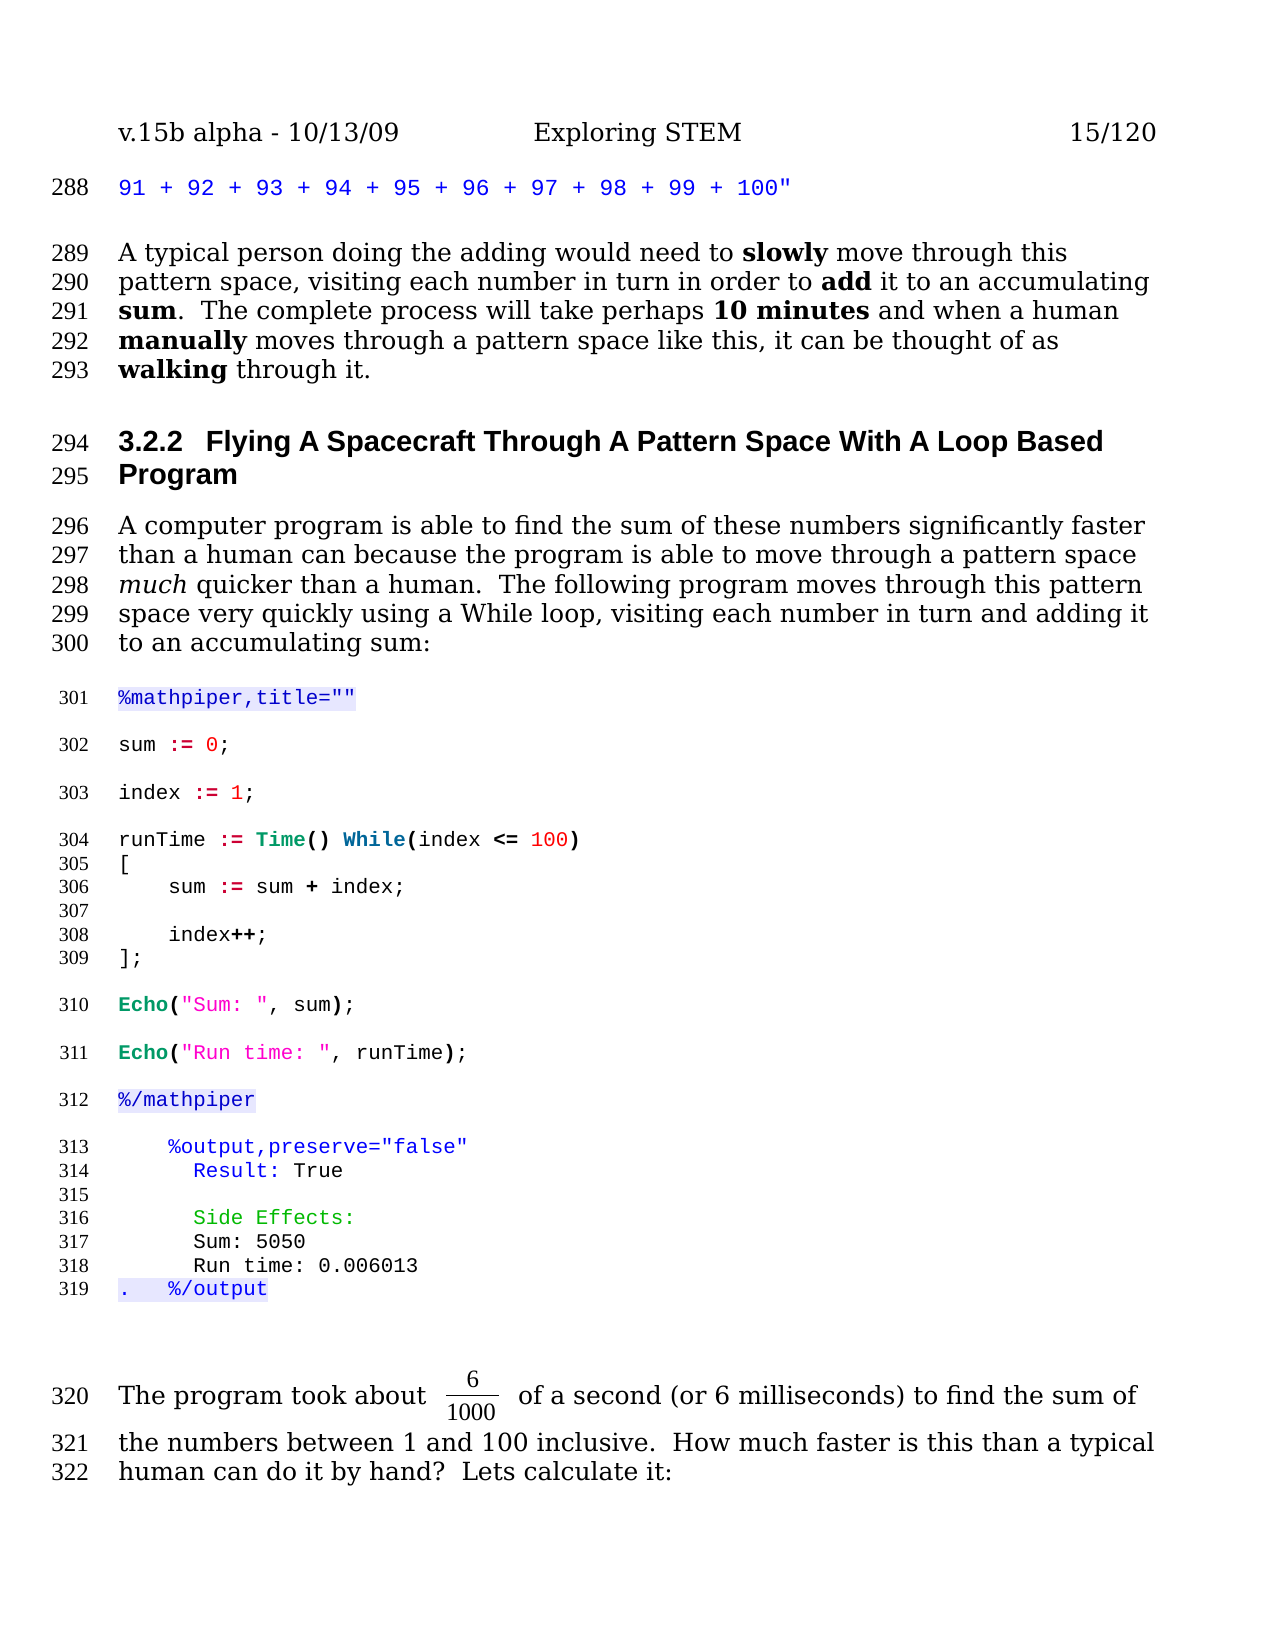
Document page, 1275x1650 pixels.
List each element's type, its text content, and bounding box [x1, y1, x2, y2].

text 91 + 92 + 93 + 94 + 95 + 96 + 97 + 98 + 99 + 100" [118, 177, 1157, 203]
text Side Effects: [118, 1207, 1157, 1231]
text %mathpiper,title="" [118, 687, 1157, 711]
text . %/output [118, 1278, 1157, 1302]
text ]; [118, 947, 1157, 971]
text Result: True [118, 1160, 1157, 1184]
text runTime := Time() While(index <= 100) [118, 829, 1157, 853]
text [ [118, 853, 1157, 876]
text Run time: 0.006013 [118, 1254, 1157, 1278]
text sum := sum + index; [118, 876, 1157, 900]
text A computer program is able to find the sum of these numbers significantly faster than a human can because the program is able to move through a pattern space much quicker than a human. The following program moves through this pattern space very quickly using a While loop, visiting each number in turn and adding it to an accumulating sum: [118, 512, 1157, 657]
text %output,preserve="false" [118, 1136, 1157, 1160]
text Echo("Run time: ", runTime); [118, 1042, 1157, 1065]
text sum := 0; [118, 734, 1157, 758]
text A typical person doing the adding would need to slowly move through this pattern space, visiting each number in turn in order to add it to an accumulating sum. The complete process will take perhaps 10 minutes and when a human manually moves through a pattern space like this, it can be thought of as walking through it. [118, 238, 1157, 384]
text index++; [118, 923, 1157, 947]
subtitle Flying A Spacecraft Through A Pattern Space With A Loop Based Program [118, 423, 1157, 491]
text Sum: 5050 [118, 1231, 1157, 1254]
text Echo("Sum: ", sum); [118, 994, 1157, 1018]
text index := 1; [118, 782, 1157, 805]
text %/mathpiper [118, 1089, 1157, 1113]
text The program took aboutof a second (or 6 milliseconds) to find the sum of the numbers between 1 and 100 inclusive. How much faster is this than a typical human can do it by hand? Lets calculate it: [118, 1364, 1157, 1486]
